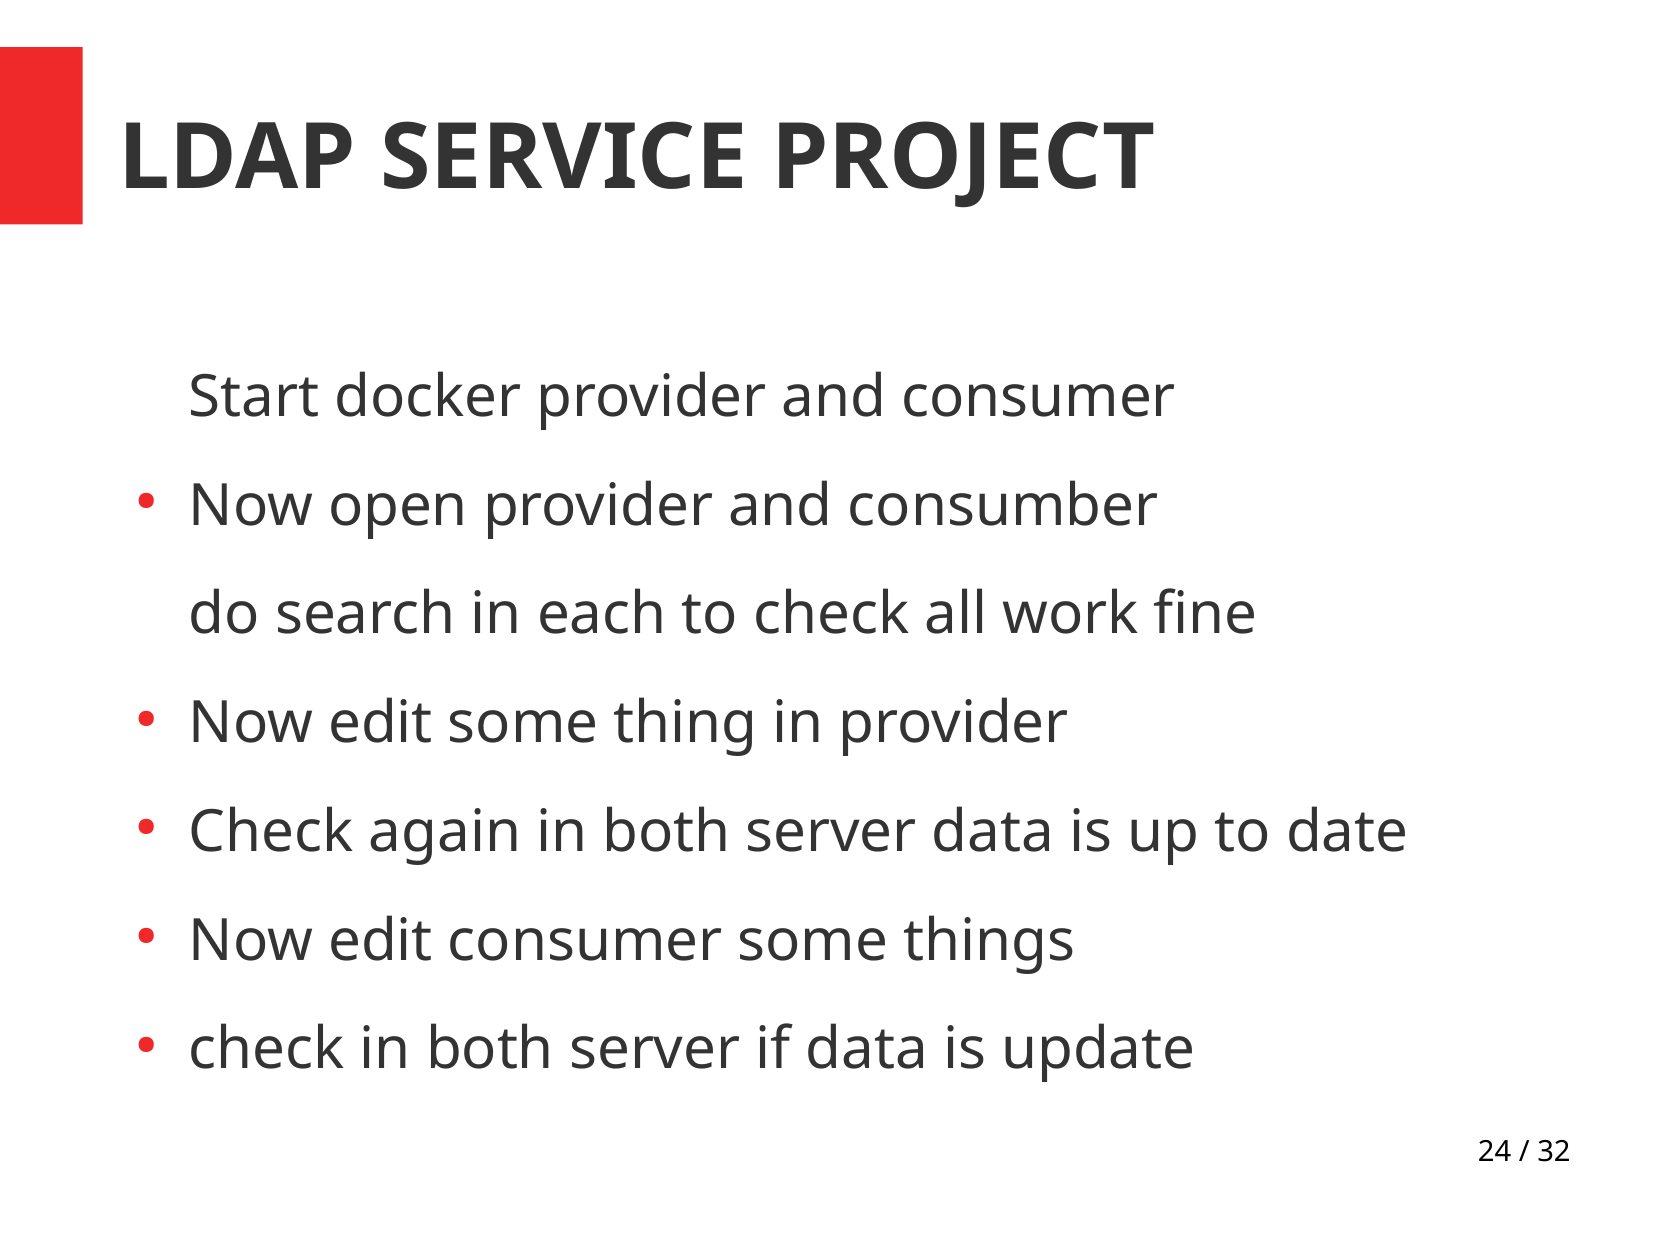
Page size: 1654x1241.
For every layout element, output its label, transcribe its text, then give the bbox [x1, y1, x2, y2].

title LDAP SERVICE PROJECT [118, 49, 1571, 257]
list Start docker provider and consumer Now open provider and consumber do search in each to check all work fine Now edit some thing in provider Check again in both server data is up to date Now edit consumer some things check in both server if data is update [118, 354, 1536, 1074]
